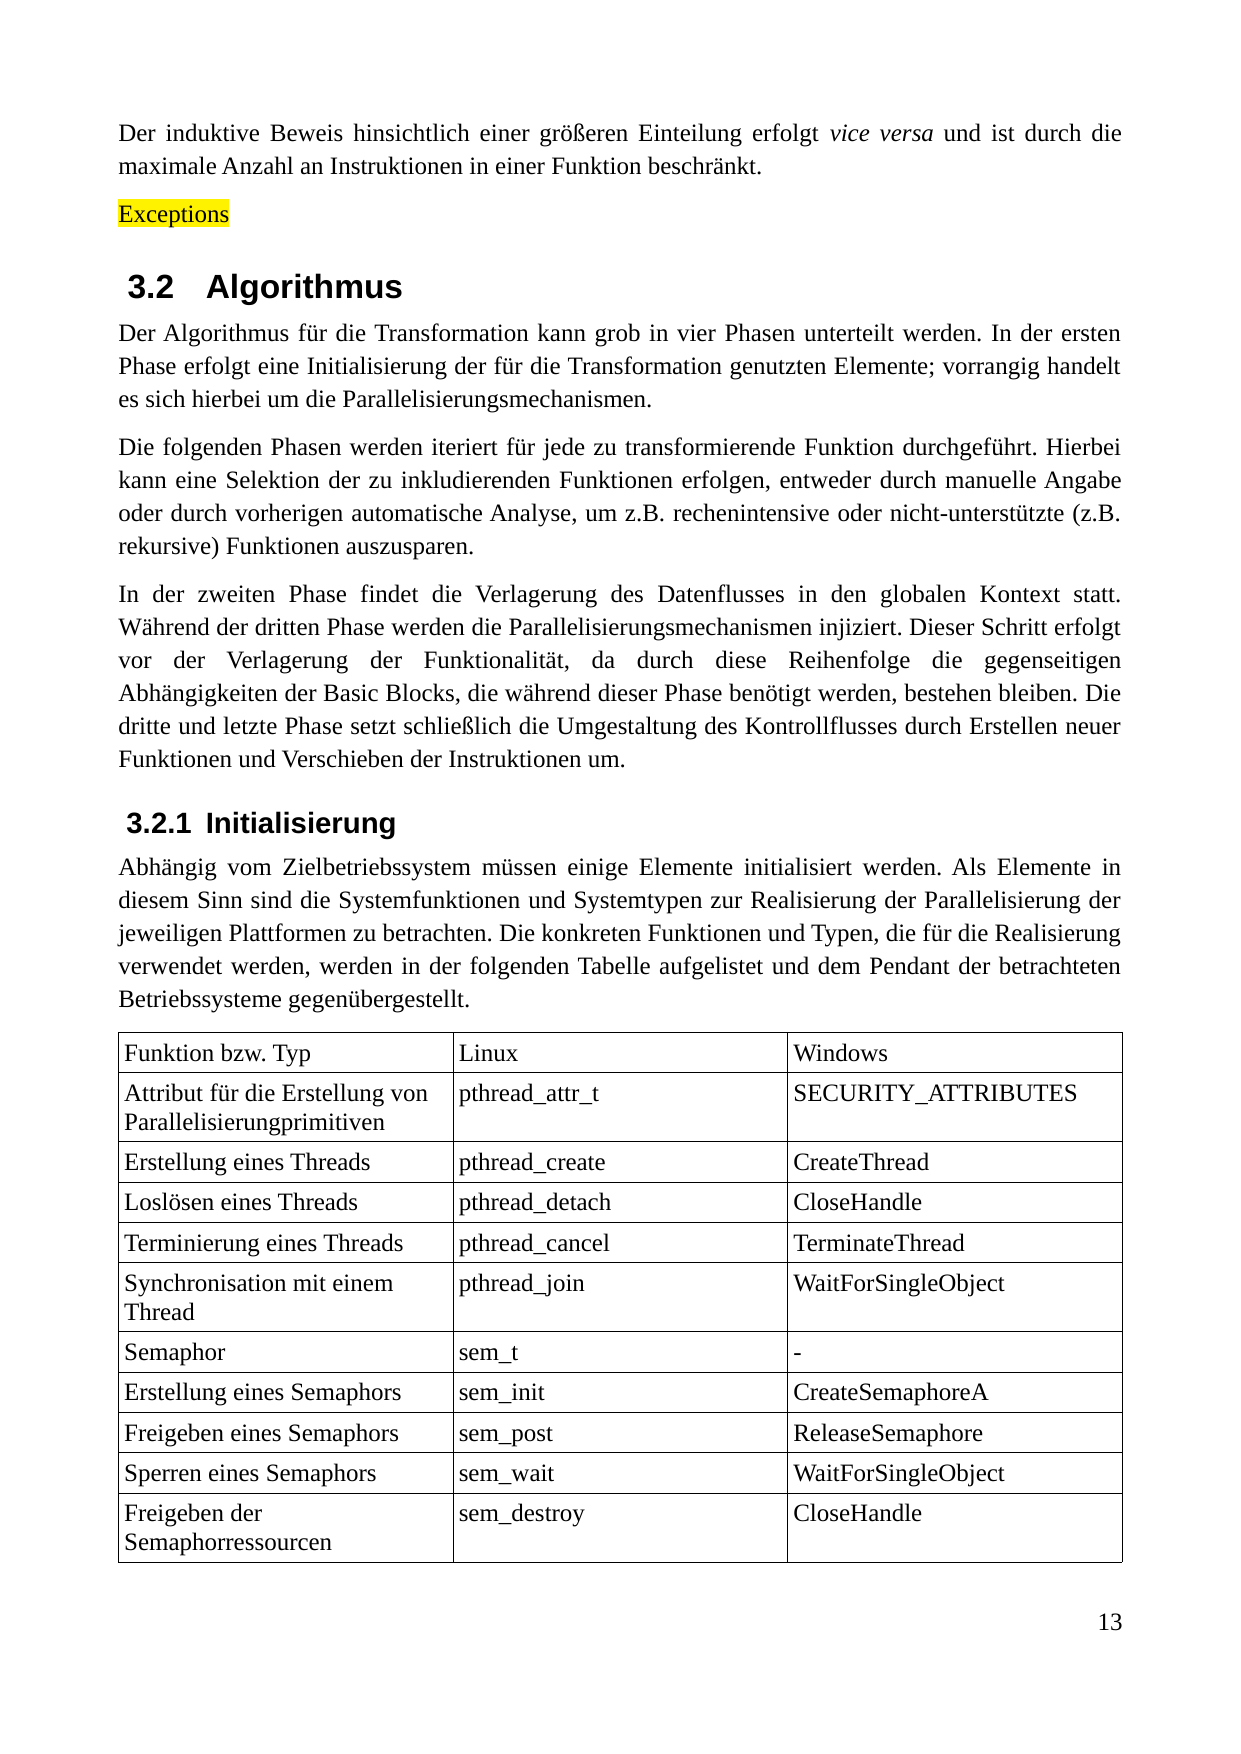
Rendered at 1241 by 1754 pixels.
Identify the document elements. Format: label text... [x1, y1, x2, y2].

text Die folgenden Phasen werden iteriert für jede zu transformierende Funktion durchgeführt. Hierbei kann eine Selektion der zu inkludierenden Funktionen erfolgen, entweder durch manuelle Angabe oder durch vorherigen automatische Analyse, um z.B. rechenintensive oder nicht-unterstützte (z.B. rekursive) Funktionen auszusparen. [118, 432, 1122, 560]
table_cell sem_destroy [454, 1494, 787, 1562]
table_cell CreateSemaphoreA [788, 1373, 1122, 1412]
table_cell WaitForSingleObject [788, 1263, 1122, 1331]
table_cell sem_t [454, 1332, 787, 1372]
table_cell Freigeben eines Semaphors [119, 1413, 453, 1452]
table_cell pthread_attr_t [454, 1073, 787, 1141]
table_cell WaitForSingleObject [788, 1453, 1122, 1492]
table_cell TerminateThread [788, 1223, 1122, 1262]
table_cell sem_init [454, 1373, 787, 1412]
table_cell Terminierung eines Threads [119, 1223, 453, 1262]
text Der Algorithmus für die Transformation kann grob in vier Phasen unterteilt werden. In der ersten Phase erfolgt eine Initialisierung der für die Transformation genutzten Elemente; vorrangig handelt es sich hierbei um die Parallelisierungsmechanismen. [118, 318, 1122, 413]
table_cell Freigeben der Semaphorressourcen [119, 1494, 453, 1562]
table_cell CreateThread [788, 1142, 1122, 1182]
table_cell ReleaseSemaphore [788, 1413, 1122, 1452]
table_cell Synchronisation mit einem Thread [119, 1263, 453, 1331]
text Abhängig vom Zielbetriebssystem müssen einige Elemente initialisiert werden. Als Elemente in diesem Sinn sind die Systemfunktionen und Systemtypen zur Realisierung der Parallelisierung der jeweiligen Plattformen zu betrachten. Die konkreten Funktionen und Typen, die für die Realisierung verwendet werden, werden in der folgenden Tabelle aufgelistet und dem Pendant der betrachteten Betriebssysteme gegenübergestellt. [118, 852, 1122, 1013]
table_cell pthread_cancel [454, 1223, 787, 1262]
text Der induktive Beweis hinsichtlich einer größeren Einteilung erfolgt vice versa und ist durch die maximale Anzahl an Instruktionen in einer Funktion beschränkt. [118, 118, 1122, 180]
table_cell pthread_detach [454, 1183, 787, 1222]
table_cell sem_wait [454, 1453, 787, 1492]
subtitle Initialisierung [118, 806, 1122, 840]
table_cell Loslösen eines Threads [119, 1183, 453, 1222]
table_header Funktion bzw. Typ [119, 1033, 453, 1072]
table_cell Semaphor [119, 1332, 453, 1372]
table_cell CloseHandle [788, 1183, 1122, 1222]
table_cell SECURITY_ATTRIBUTES [788, 1073, 1122, 1141]
text In der zweiten Phase findet die Verlagerung des Datenflusses in den globalen Kontext statt. Während der dritten Phase werden die Parallelisierungsmechanismen injiziert. Dieser Schritt erfolgt vor der Verlagerung der Funktionalität, da durch diese Reihenfolge die gegenseitigen Abhängigkeiten der Basic Blocks, die während dieser Phase benötigt werden, bestehen bleiben. Die dritte und letzte Phase setzt schließlich die Umgestaltung des Kontrollflusses durch Erstellen neuer Funktionen und Verschieben der Instruktionen um. [118, 579, 1122, 772]
table_header Linux [454, 1033, 787, 1072]
table_header Windows [788, 1033, 1122, 1072]
text Exceptions [118, 199, 1122, 227]
table_cell pthread_join [454, 1263, 787, 1331]
table_cell Erstellung eines Threads [119, 1142, 453, 1182]
table_cell Sperren eines Semaphors [119, 1453, 453, 1492]
table_cell pthread_create [454, 1142, 787, 1182]
table_cell Erstellung eines Semaphors [119, 1373, 453, 1412]
subtitle Algorithmus [118, 267, 1122, 306]
table_cell - [788, 1332, 1122, 1372]
table_cell CloseHandle [788, 1494, 1122, 1562]
table_cell Attribut für die Erstellung von Parallelisierungprimitiven [119, 1073, 453, 1141]
table_cell sem_post [454, 1413, 787, 1452]
